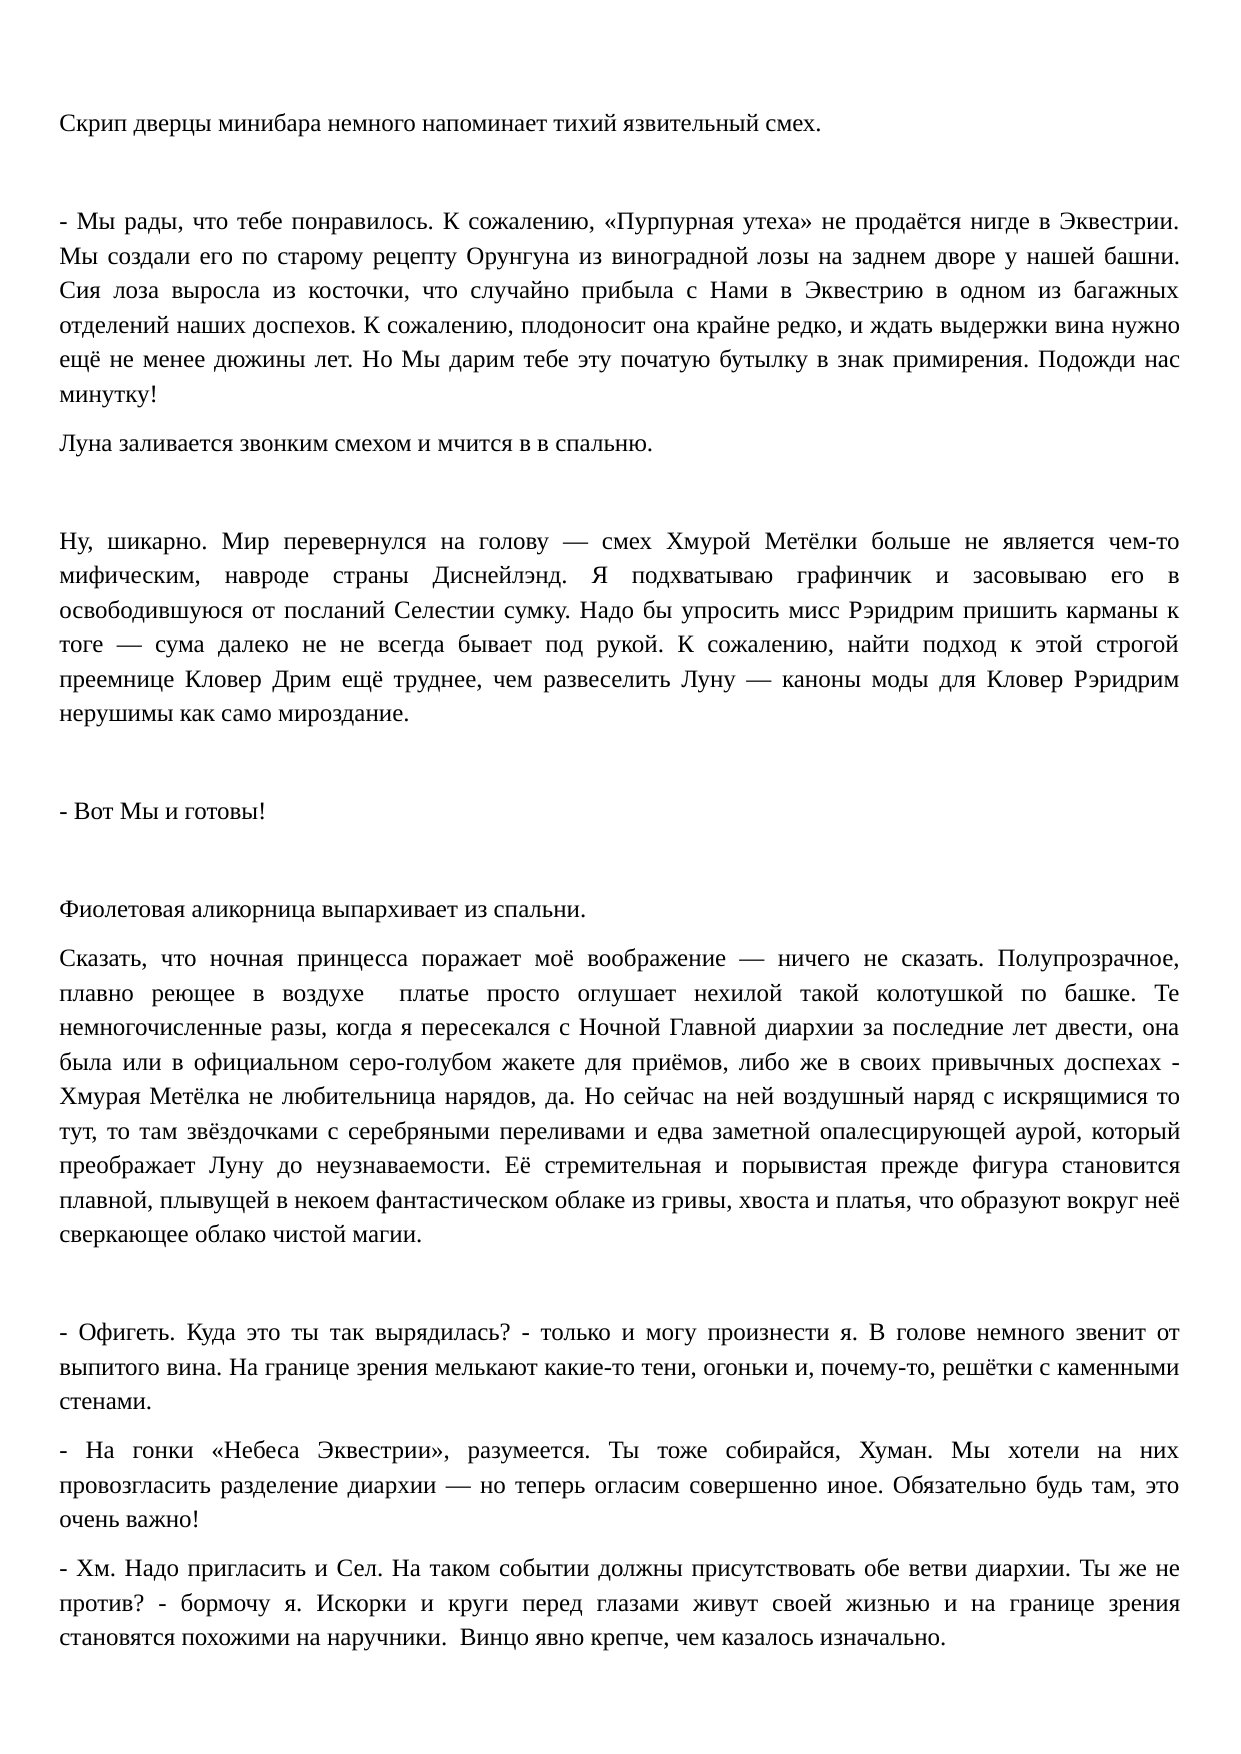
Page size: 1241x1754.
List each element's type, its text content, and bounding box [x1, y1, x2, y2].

text - Офигеть. Куда это ты так вырядилась? - только и могу произнести я. В голове немного звенит от выпитого вина. На границе зрения мелькают какие-то тени, огоньки и, почему-то, решётки с каменными стенами. [59, 1317, 1181, 1415]
text Скрип дверцы минибара немного напоминает тихий язвительный смех. [59, 108, 1181, 137]
text - Хм. Надо пригласить и Сел. На таком событии должны присутствовать обе ветви диархии. Ты же не против? - бормочу я. Искорки и круги перед глазами живут своей жизнью и на границе зрения становятся похожими на наручники. Винцо явно крепче, чем казалось изначально. [59, 1553, 1181, 1651]
text - Мы рады, что тебе понравилось. К сожалению, «Пурпурная утеха» не продаётся нигде в Эквестрии. Мы создали его по старому рецепту Орунгуна из виноградной лозы на заднем дворе у нашей башни. Сия лоза выросла из косточки, что случайно прибыла с Нами в Эквестрию в одном из багажных отделений наших доспехов. К сожалению, плодоносит она крайне редко, и ждать выдержки вина нужно ещё не менее дюжины лет. Но Мы дарим тебе эту початую бутылку в знак примирения. Подожди нас минутку! [59, 206, 1181, 407]
text Луна заливается звонким смехом и мчится в в спальню. [59, 428, 1181, 456]
text Сказать, что ночная принцесса поражает моё воображение — ничего не сказать. Полупрозрачное, плавно реющее в воздухе платье просто оглушает нехилой такой колотушкой по башке. Те немногочисленные разы, когда я пересекался с Ночной Главной диархии за последние лет двести, она была или в официальном серо-голубом жакете для приёмов, либо же в своих привычных доспехах - Хмурая Метёлка не любительница нарядов, да. Но сейчас на ней воздушный наряд с искрящимися то тут, то там звёздочками с серебряными переливами и едва заметной опалесцирующей аурой, который преображает Луну до неузнаваемости. Её стремительная и порывистая прежде фигура становится плавной, плывущей в некоем фантастическом облаке из гривы, хвоста и платья, что образуют вокруг неё сверкающее облако чистой магии. [59, 943, 1181, 1248]
text Фиолетовая аликорница выпархивает из спальни. [59, 894, 1181, 923]
text - Вот Мы и готовы! [59, 796, 1181, 825]
text Ну, шикарно. Мир перевернулся на голову — смех Хмурой Метёлки больше не является чем-то мифическим, навроде страны Диснейлэнд. Я подхватываю графинчик и засовываю его в освободившуюся от посланий Селестии сумку. Надо бы упросить мисс Рэридрим пришить карманы к тоге — сума далеко не не всегда бывает под рукой. К сожалению, найти подход к этой строгой преемнице Кловер Дрим ещё труднее, чем развеселить Луну — каноны моды для Кловер Рэридрим нерушимы как само мироздание. [59, 526, 1181, 727]
text - На гонки «Небеса Эквестрии», разумеется. Ты тоже собирайся, Хуман. Мы хотели на них провозгласить разделение диархии — но теперь огласим совершенно иное. Обязательно будь там, это очень важно! [59, 1436, 1181, 1533]
